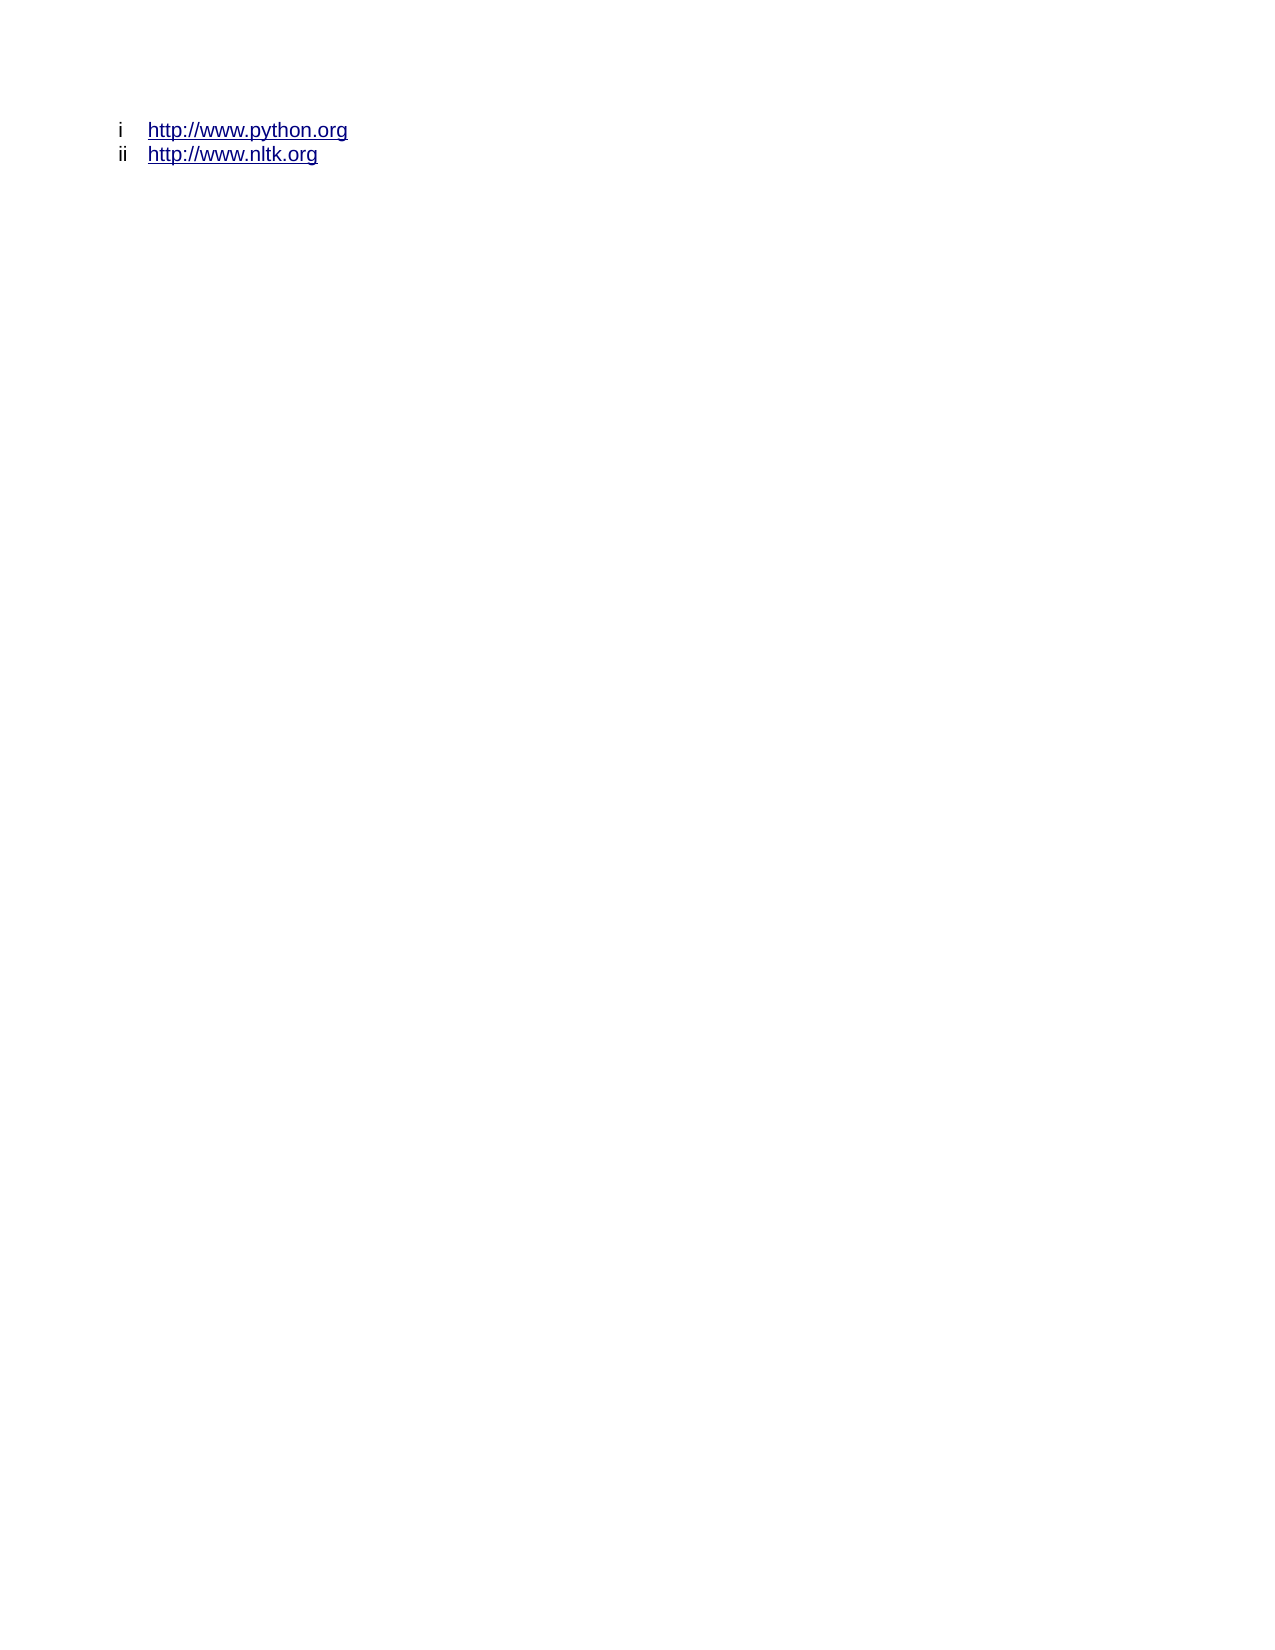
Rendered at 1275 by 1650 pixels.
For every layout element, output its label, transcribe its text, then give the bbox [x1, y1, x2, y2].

text http://www.python.org [118, 118, 1157, 142]
text http://www.nltk.org [118, 142, 1157, 166]
